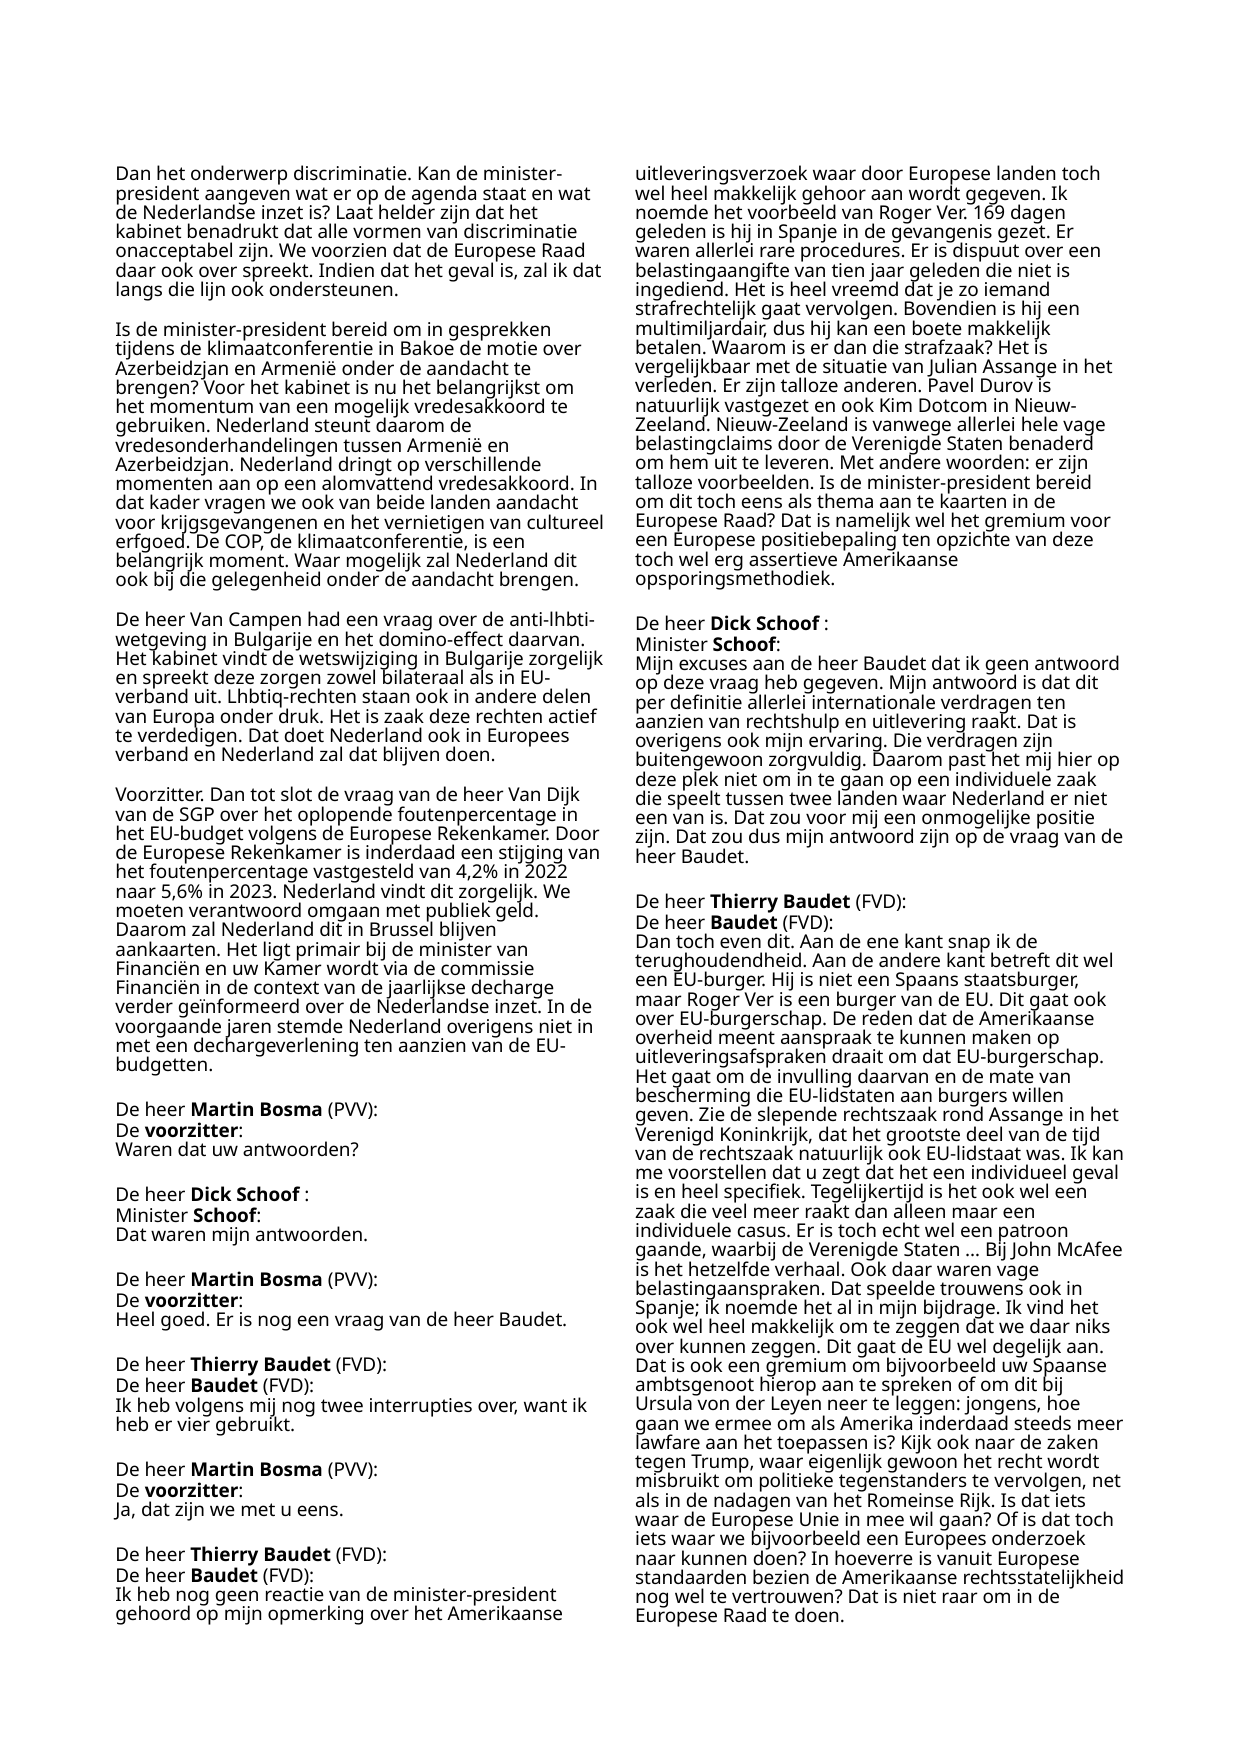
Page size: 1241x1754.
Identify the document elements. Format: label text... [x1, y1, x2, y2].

text Ja, dat zijn we met u eens. [115, 1501, 605, 1520]
text De voorzitter: [115, 1482, 605, 1501]
text De heer Thierry Baudet (FVD): [115, 1352, 605, 1377]
text Minister Schoof: [635, 636, 1125, 655]
text De heer Dick Schoof : [635, 610, 1125, 636]
text Minister Schoof: [115, 1207, 605, 1226]
text Waren dat uw antwoorden? [115, 1141, 605, 1161]
text Ik heb volgens mij nog twee interrupties over, want ik heb er vier gebruikt. [115, 1397, 605, 1435]
text De heer Baudet (FVD): [635, 914, 1125, 933]
text Dan het onderwerp discriminatie. Kan de minister-president aangeven wat er op de agenda staat en wat de Nederlandse inzet is? Laat helder zijn dat het kabinet benadrukt dat alle vormen van discriminatie onacceptabel zijn. We voorzien dat de Europese Raad daar ook over spreekt. Indien dat het geval is, zal ik dat langs die lijn ook ondersteunen. [115, 165, 605, 300]
text De heer Dick Schoof : [115, 1181, 605, 1207]
text De voorzitter: [115, 1122, 605, 1141]
text De heer Baudet (FVD): [115, 1567, 605, 1586]
text De heer Martin Bosma (PVV): [115, 1456, 605, 1482]
text Mijn excuses aan de heer Baudet dat ik geen antwoord op deze vraag heb gegeven. Mijn antwoord is dat dit per definitie allerlei internationale verdragen ten aanzien van rechtshulp en uitlevering raakt. Dat is overigens ook mijn ervaring. Die verdragen zijn buitengewoon zorgvuldig. Daarom past het mij hier op deze plek niet om in te gaan op een individuele zaak die speelt tussen twee landen waar Nederland er niet een van is. Dat zou voor mij een onmogelijke positie zijn. Dat zou dus mijn antwoord zijn op de vraag van de heer Baudet. [635, 655, 1125, 867]
text De heer Martin Bosma (PVV): [115, 1096, 605, 1122]
text De heer Thierry Baudet (FVD): [635, 888, 1125, 914]
text De heer Thierry Baudet (FVD): [115, 1541, 605, 1567]
text De heer Baudet (FVD): [115, 1377, 605, 1397]
text Heel goed. Er is nog een vraag van de heer Baudet. [115, 1311, 605, 1331]
text Is de minister-president bereid om in gesprekken tijdens de klimaatconferentie in Bakoe de motie over Azerbeidzjan en Armenië onder de aandacht te brengen? Voor het kabinet is nu het belangrijkst om het momentum van een mogelijk vredesakkoord te gebruiken. Nederland steunt daarom de vredesonderhandelingen tussen Armenië en Azerbeidzjan. Nederland dringt op verschillende momenten aan op een alomvattend vredesakkoord. In dat kader vragen we ook van beide landen aandacht voor krijgsgevangenen en het vernietigen van cultureel erfgoed. De COP, de klimaatconferentie, is een belangrijk moment. Waar mogelijk zal Nederland dit ook bij die gelegenheid onder de aandacht brengen. [115, 321, 605, 591]
text De heer Van Campen had een vraag over de anti-lhbti-wetgeving in Bulgarije en het domino-effect daarvan. Het kabinet vindt de wetswijziging in Bulgarije zorgelijk en spreekt deze zorgen zowel bilateraal als in EU-verband uit. Lhbtiq-rechten staan ook in andere delen van Europa onder druk. Het is zaak deze rechten actief te verdedigen. Dat doet Nederland ook in Europees verband en Nederland zal dat blijven doen. [115, 611, 605, 766]
text De heer Martin Bosma (PVV): [115, 1266, 605, 1292]
text Ik heb nog geen reactie van de minister-president gehoord op mijn opmerking over het Amerikaanse [115, 1586, 605, 1624]
text Dat waren mijn antwoorden. [115, 1226, 605, 1246]
text Dan toch even dit. Aan de ene kant snap ik de terughoudendheid. Aan de andere kant betreft dit wel een EU-burger. Hij is niet een Spaans staatsburger, maar Roger Ver is een burger van de EU. Dit gaat ook over EU-burgerschap. De reden dat de Amerikaanse overheid meent aanspraak te kunnen maken op uitleveringsafspraken draait om dat EU-burgerschap. Het gaat om de invulling daarvan en de mate van bescherming die EU-lidstaten aan burgers willen geven. Zie de slepende rechtszaak rond Assange in het Verenigd Koninkrijk, dat het grootste deel van de tijd van de rechtszaak natuurlijk ook EU-lidstaat was. Ik kan me voorstellen dat u zegt dat het een individueel geval is en heel specifiek. Tegelijkertijd is het ook wel een zaak die veel meer raakt dan alleen maar een individuele casus. Er is toch echt wel een patroon gaande, waarbij de Verenigde Staten … Bij John McAfee is het hetzelfde verhaal. Ook daar waren vage belastingaanspraken. Dat speelde trouwens ook in Spanje; ik noemde het al in mijn bijdrage. Ik vind het ook wel heel makkelijk om te zeggen dat we daar niks over kunnen zeggen. Dit gaat de EU wel degelijk aan. Dat is ook een gremium om bijvoorbeeld uw Spaanse ambtsgenoot hierop aan te spreken of om dit bij Ursula von der Leyen neer te leggen: jongens, hoe gaan we ermee om als Amerika inderdaad steeds meer lawfare aan het toepassen is? Kijk ook naar de zaken tegen Trump, waar eigenlijk gewoon het recht wordt misbruikt om politieke tegenstanders te vervolgen, net als in de nadagen van het Romeinse Rijk. Is dat iets waar de Europese Unie in mee wil gaan? Of is dat toch iets waar we bijvoorbeeld een Europees onderzoek naar kunnen doen? In hoeverre is vanuit Europese standaarden bezien de Amerikaanse rechtsstatelijkheid nog wel te vertrouwen? Dat is niet raar om in de Europese Raad te doen. [635, 933, 1125, 1627]
text Voorzitter. Dan tot slot de vraag van de heer Van Dijk van de SGP over het oplopende foutenpercentage in het EU-budget volgens de Europese Rekenkamer. Door de Europese Rekenkamer is inderdaad een stijging van het foutenpercentage vastgesteld van 4,2% in 2022 naar 5,6% in 2023. Nederland vindt dit zorgelijk. We moeten verantwoord omgaan met publiek geld. Daarom zal Nederland dit in Brussel blijven aankaarten. Het ligt primair bij de minister van Financiën en uw Kamer wordt via de commissie Financiën in de context van de jaarlijkse decharge verder geïnformeerd over de Nederlandse inzet. In de voorgaande jaren stemde Nederland overigens niet in met een dechargeverlening ten aanzien van de EU-budgetten. [115, 786, 605, 1075]
text De voorzitter: [115, 1292, 605, 1311]
text uitleveringsverzoek waar door Europese landen toch wel heel makkelijk gehoor aan wordt gegeven. Ik noemde het voorbeeld van Roger Ver. 169 dagen geleden is hij in Spanje in de gevangenis gezet. Er waren allerlei rare procedures. Er is dispuut over een belastingaangifte van tien jaar geleden die niet is ingediend. Het is heel vreemd dat je zo iemand strafrechtelijk gaat vervolgen. Bovendien is hij een multimiljardair, dus hij kan een boete makkelijk betalen. Waarom is er dan die strafzaak? Het is vergelijkbaar met de situatie van Julian Assange in het verleden. Er zijn talloze anderen. Pavel Durov is natuurlijk vastgezet en ook Kim Dotcom in Nieuw-Zeeland. Nieuw-Zeeland is vanwege allerlei hele vage belastingclaims door de Verenigde Staten benaderd om hem uit te leveren. Met andere woorden: er zijn talloze voorbeelden. Is de minister-president bereid om dit toch eens als thema aan te kaarten in de Europese Raad? Dat is namelijk wel het gremium voor een Europese positiebepaling ten opzichte van deze toch wel erg assertieve Amerikaanse opsporingsmethodiek. [635, 165, 1125, 589]
